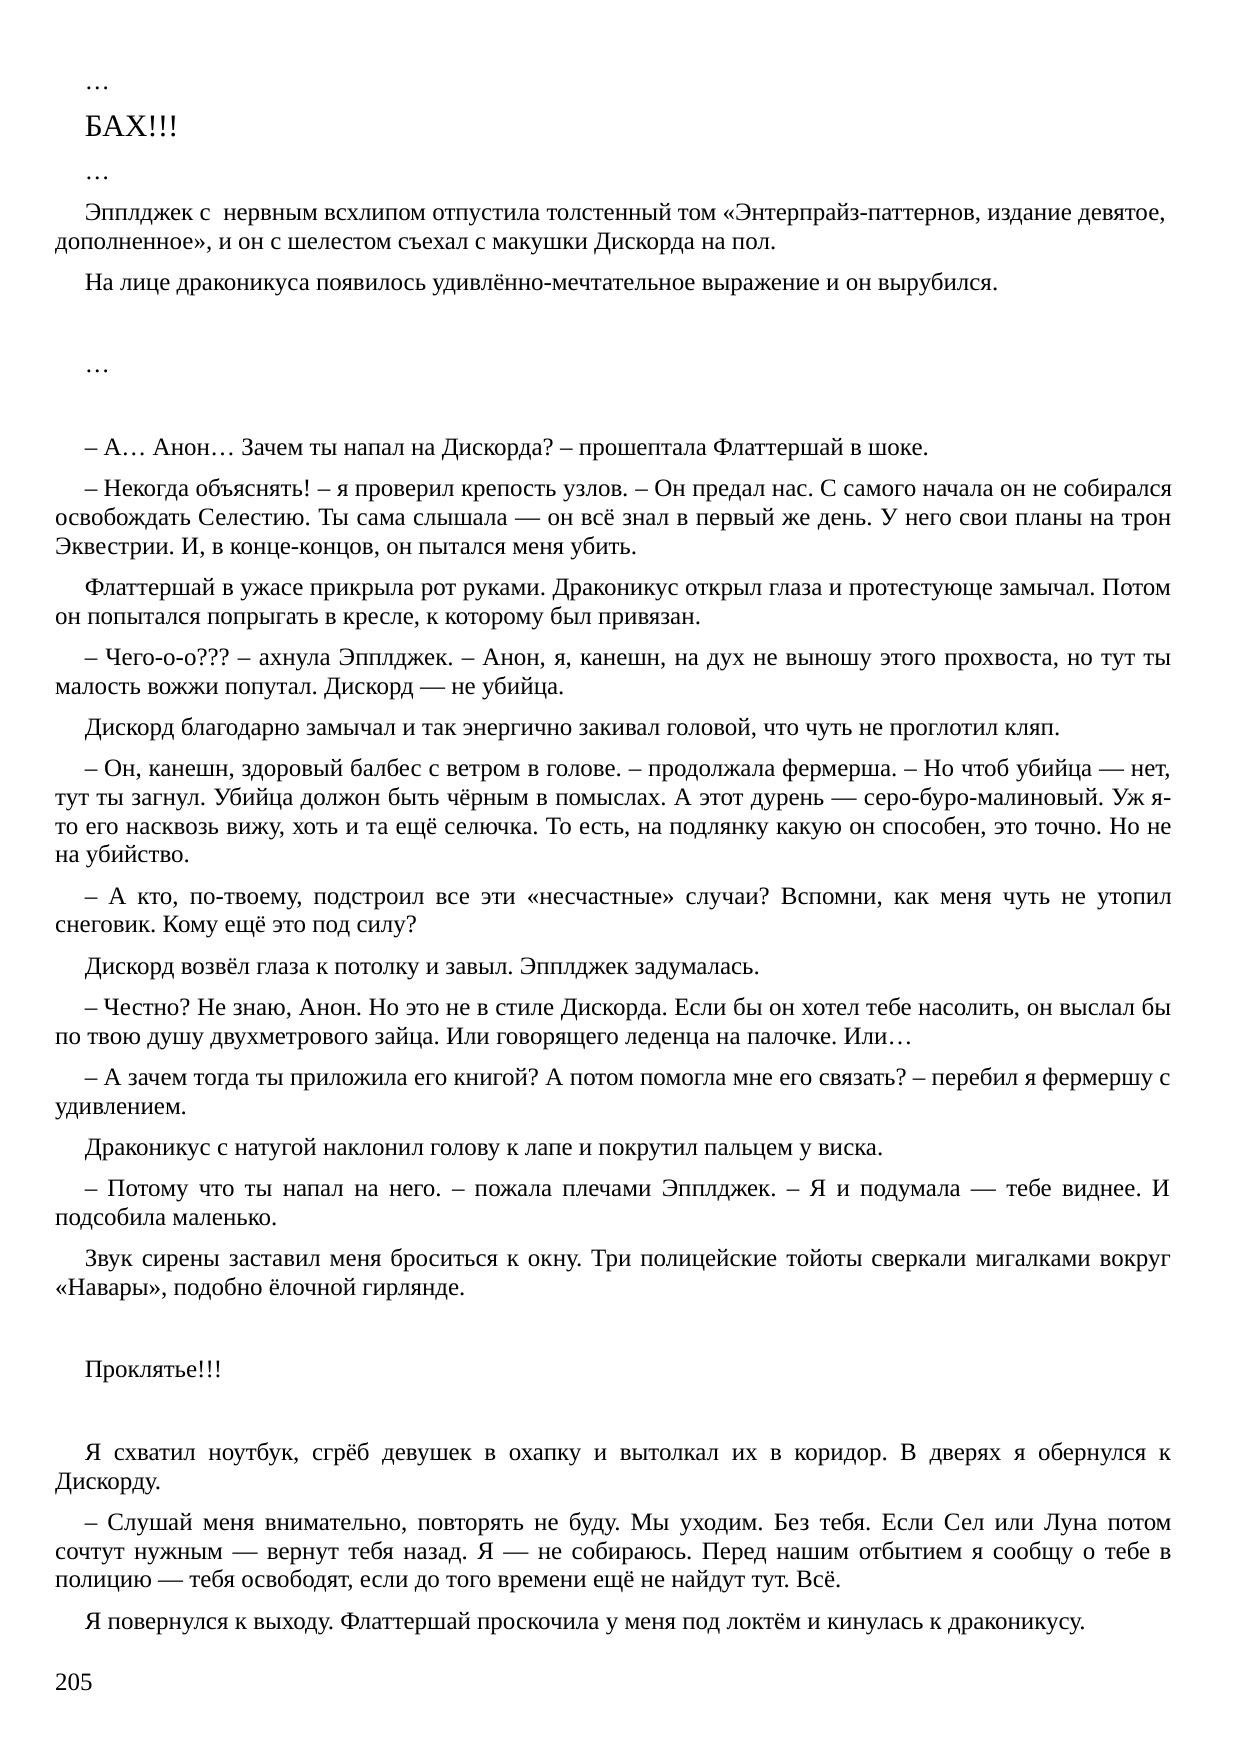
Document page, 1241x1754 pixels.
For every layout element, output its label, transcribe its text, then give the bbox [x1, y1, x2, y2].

text – Потому что ты напал на него. – пожала плечами Эпплджек. – Я и подумала — тебе виднее. И подсобила маленько. [55, 1173, 1173, 1231]
text – А зачем тогда ты приложила его книгой? А потом помогла мне его связать? – перебил я фермершу с удивлением. [55, 1062, 1173, 1119]
text Я повернулся к выходу. Флаттершай проскочила у меня под локтём и кинулась к драконикусу. [55, 1606, 1173, 1634]
text … [55, 349, 1173, 378]
text – Некогда объяснять! – я проверил крепость узлов. – Он предал нас. С самого начала он не собирался освобождать Селестию. Ты сама слышала — он всё знал в первый же день. У него свои планы на трон Эквестрии. И, в конце-концов, он пытался меня убить. [55, 473, 1173, 559]
text Дискорд возвёл глаза к потолку и завыл. Эпплджек задумалась. [55, 951, 1173, 979]
text … [55, 156, 1173, 184]
text – А… Анон… Зачем ты напал на Дискорда? – прошептала Флаттершай в шоке. [55, 432, 1173, 461]
text Эпплджек с нервным всхлипом отпустила толстенный том «Энтерпрайз-паттернов, издание девятое, дополненное», и он с шелестом съехал с макушки Дискорда на пол. [55, 197, 1173, 254]
text Флаттершай в ужасе прикрыла рот руками. Драконикус открыл глаза и протестующе замычал. Потом он попытался попрыгать в кресле, к которому был привязан. [55, 572, 1173, 629]
text Звук сирены заставил меня броситься к окну. Три полицейские тойоты сверкали мигалками вокруг «Навары», подобно ёлочной гирлянде. [55, 1243, 1173, 1301]
text – Он, канешн, здоровый балбес с ветром в голове. – продолжала фермерша. – Но чтоб убийца — нет, тут ты загнул. Убийца должон быть чёрным в помыслах. А этот дурень — серо-буро-малиновый. Уж я-то его насквозь вижу, хоть и та ещё селючка. То есть, на подлянку какую он способен, это точно. Но не на убийство. [55, 753, 1173, 868]
text – А кто, по-твоему, подстроил все эти «несчастные» случаи? Вспомни, как меня чуть не утопил снеговик. Кому ещё это под силу? [55, 881, 1173, 938]
text … [55, 66, 1173, 95]
text Дискорд благодарно замычал и так энергично закивал головой, что чуть не проглотил кляп. [55, 712, 1173, 741]
text На лице драконикуса появилось удивлённо-мечтательное выражение и он вырубился. [55, 267, 1173, 296]
text БАХ!!! [55, 107, 1173, 143]
text – Честно? Не знаю, Анон. Но это не в стиле Дискорда. Если бы он хотел тебе насолить, он выслал бы по твою душу двухметрового зайца. Или говорящего леденца на палочке. Или… [55, 992, 1173, 1049]
text Проклятье!!! [55, 1354, 1173, 1383]
text – Слушай меня внимательно, повторять не буду. Мы уходим. Без тебя. Если Сел или Луна потом сочтут нужным — вернут тебя назад. Я — не собираюсь. Перед нашим отбытием я сообщу о тебе в полицию — тебя освободят, если до того времени ещё не найдут тут. Всё. [55, 1507, 1173, 1593]
text Я схватил ноутбук, сгрёб девушек в охапку и вытолкал их в коридор. В дверях я обернулся к Дискорду. [55, 1437, 1173, 1494]
text – Чего-о-о??? – ахнула Эпплджек. – Анон, я, канешн, на дух не выношу этого прохвоста, но тут ты малость вожжи попутал. Дискорд — не убийца. [55, 642, 1173, 699]
text Драконикус с натугой наклонил голову к лапе и покрутил пальцем у виска. [55, 1132, 1173, 1161]
